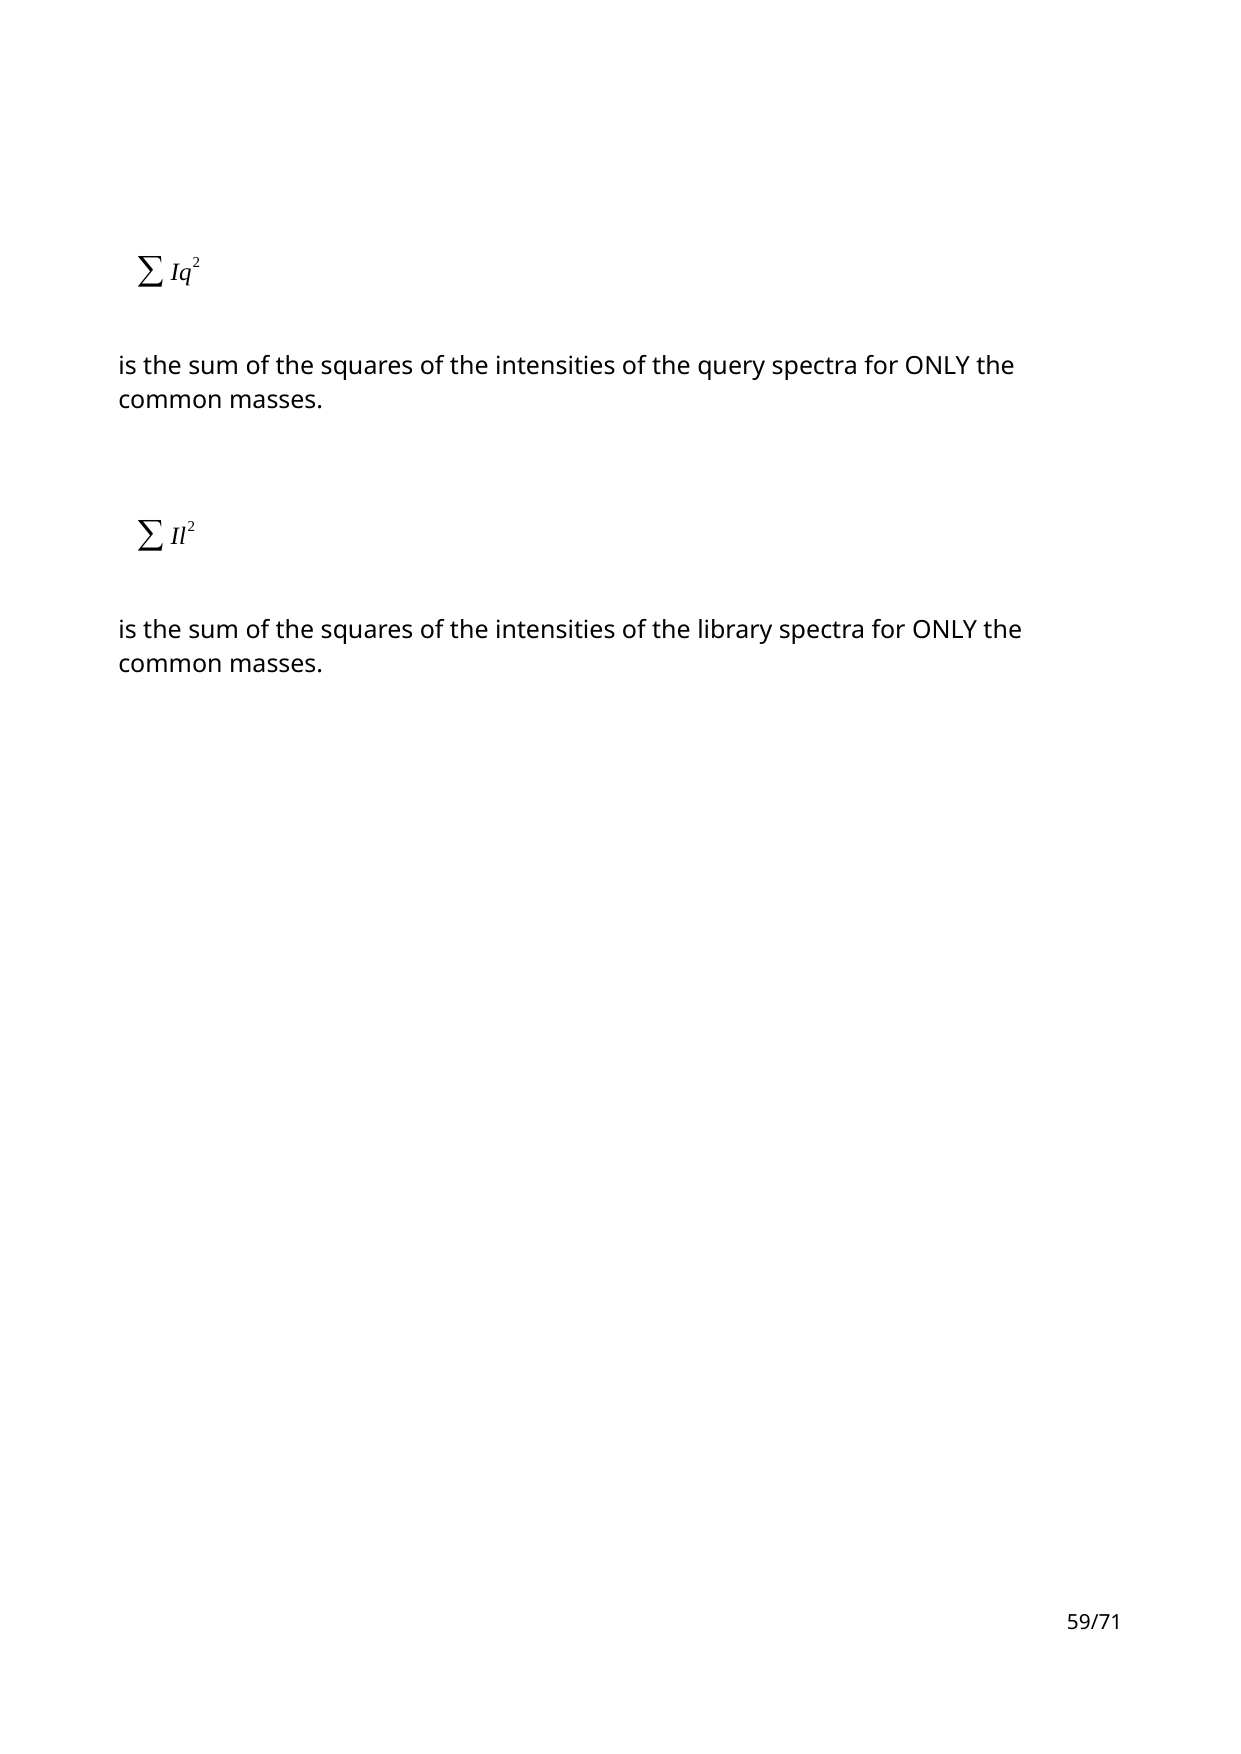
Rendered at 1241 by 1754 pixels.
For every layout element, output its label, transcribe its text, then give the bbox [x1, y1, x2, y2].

text is the sum of the squares of the intensities of the query spectra for ONLY the common masses. [118, 348, 1122, 416]
text is the sum of the squares of the intensities of the library spectra for ONLY the common masses. [118, 612, 1122, 680]
